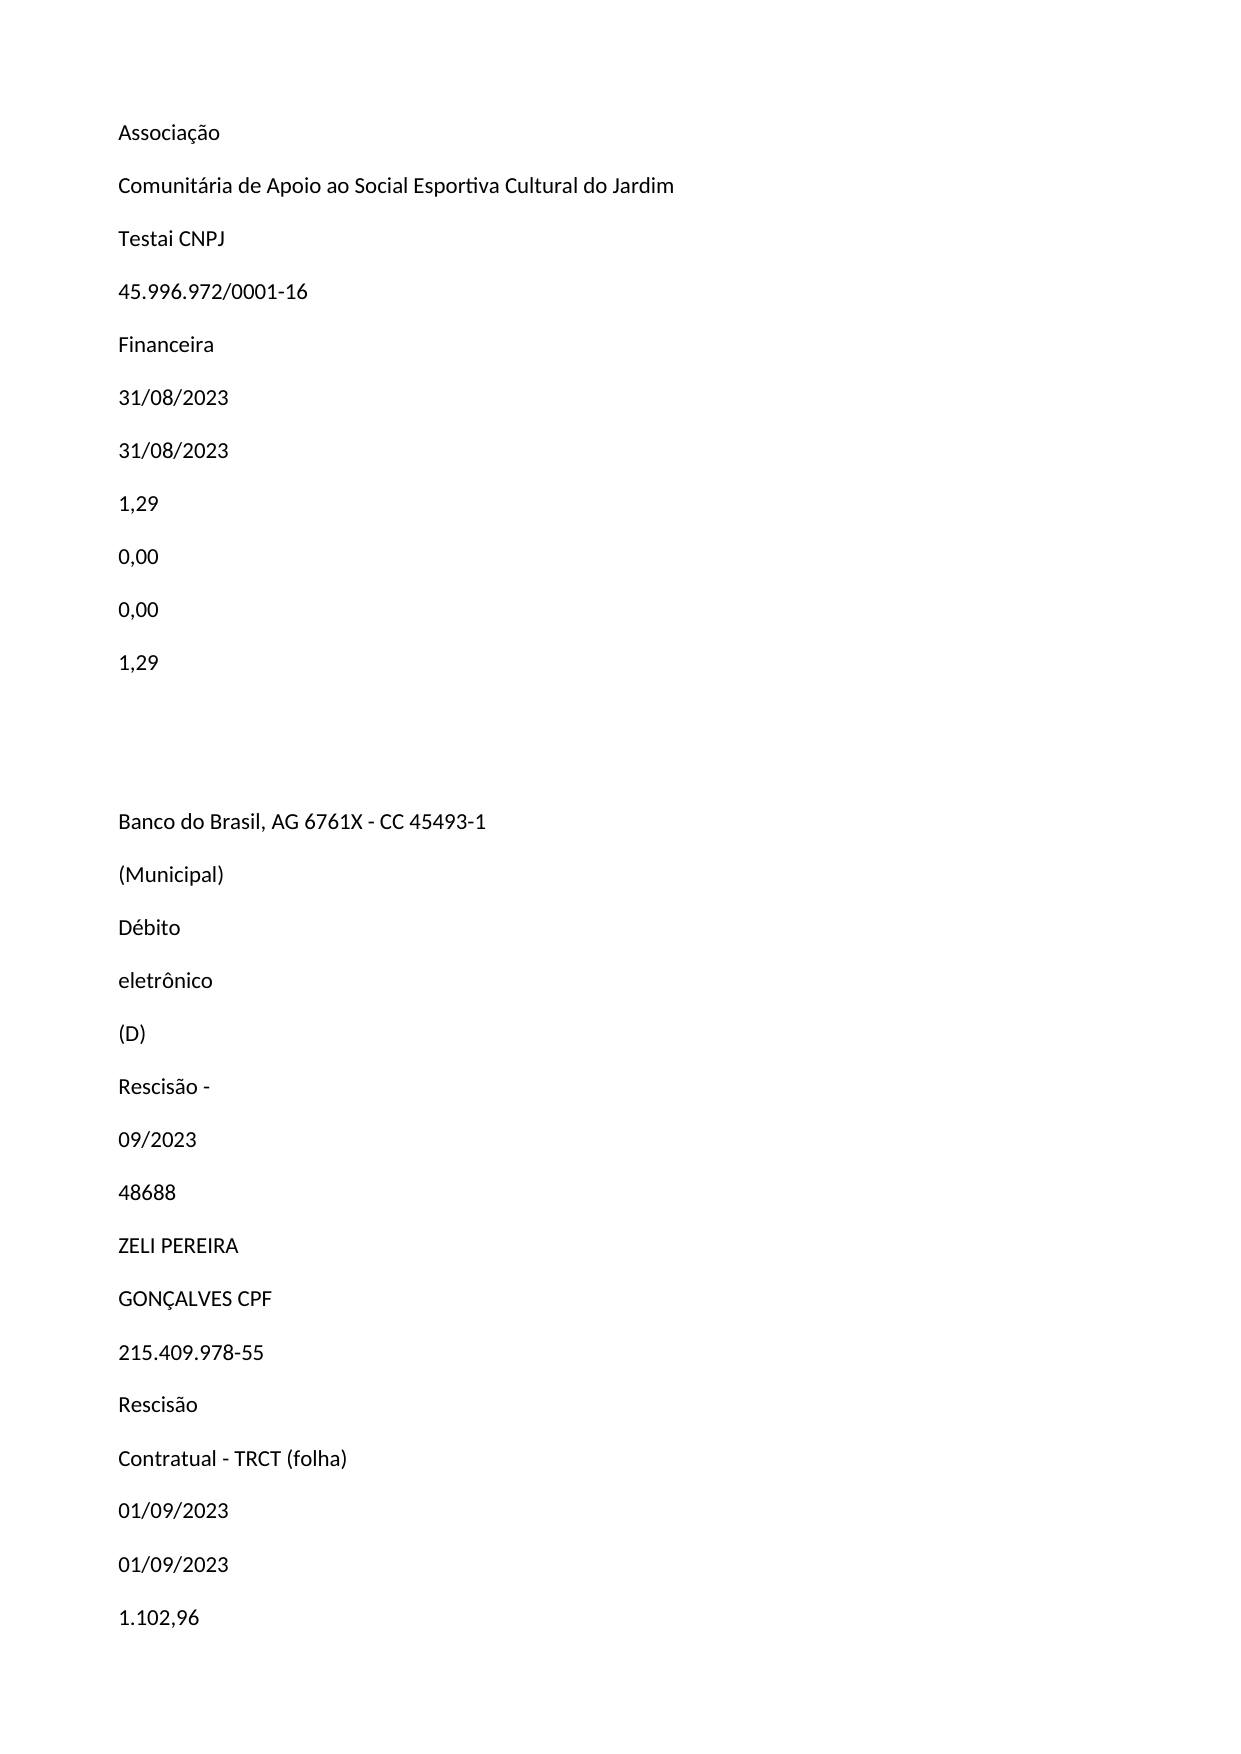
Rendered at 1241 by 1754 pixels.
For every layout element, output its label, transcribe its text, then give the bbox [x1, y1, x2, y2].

text (D) [118, 1019, 1122, 1047]
text eletrônico [118, 966, 1122, 994]
text 31/08/2023 [118, 436, 1122, 464]
text Rescisão - [118, 1072, 1122, 1101]
text ZELI PEREIRA [118, 1232, 1122, 1259]
text Comunitária de Apoio ao Social Esportiva Cultural do Jardim [118, 171, 1122, 199]
text (Municipal) [118, 860, 1122, 888]
text Rescisão [118, 1391, 1122, 1419]
text 215.409.978-55 [118, 1338, 1122, 1366]
text 45.996.972/0001-16 [118, 277, 1122, 305]
text 48688 [118, 1178, 1122, 1207]
text Testai CNPJ [118, 224, 1122, 252]
text 1,29 [118, 489, 1122, 517]
text 01/09/2023 [118, 1550, 1122, 1578]
text Débito [118, 913, 1122, 941]
text Associação [118, 118, 1122, 146]
text 1,29 [118, 648, 1122, 676]
text Financeira [118, 330, 1122, 358]
text 09/2023 [118, 1126, 1122, 1153]
text Banco do Brasil, AG 6761X - CC 45493-1 [118, 807, 1122, 835]
text 31/08/2023 [118, 383, 1122, 411]
text 0,00 [118, 542, 1122, 570]
text Contratual - TRCT (folha) [118, 1444, 1122, 1472]
text 1.102,96 [118, 1603, 1122, 1631]
text GONÇALVES CPF [118, 1284, 1122, 1313]
text 0,00 [118, 595, 1122, 623]
text 01/09/2023 [118, 1497, 1122, 1525]
